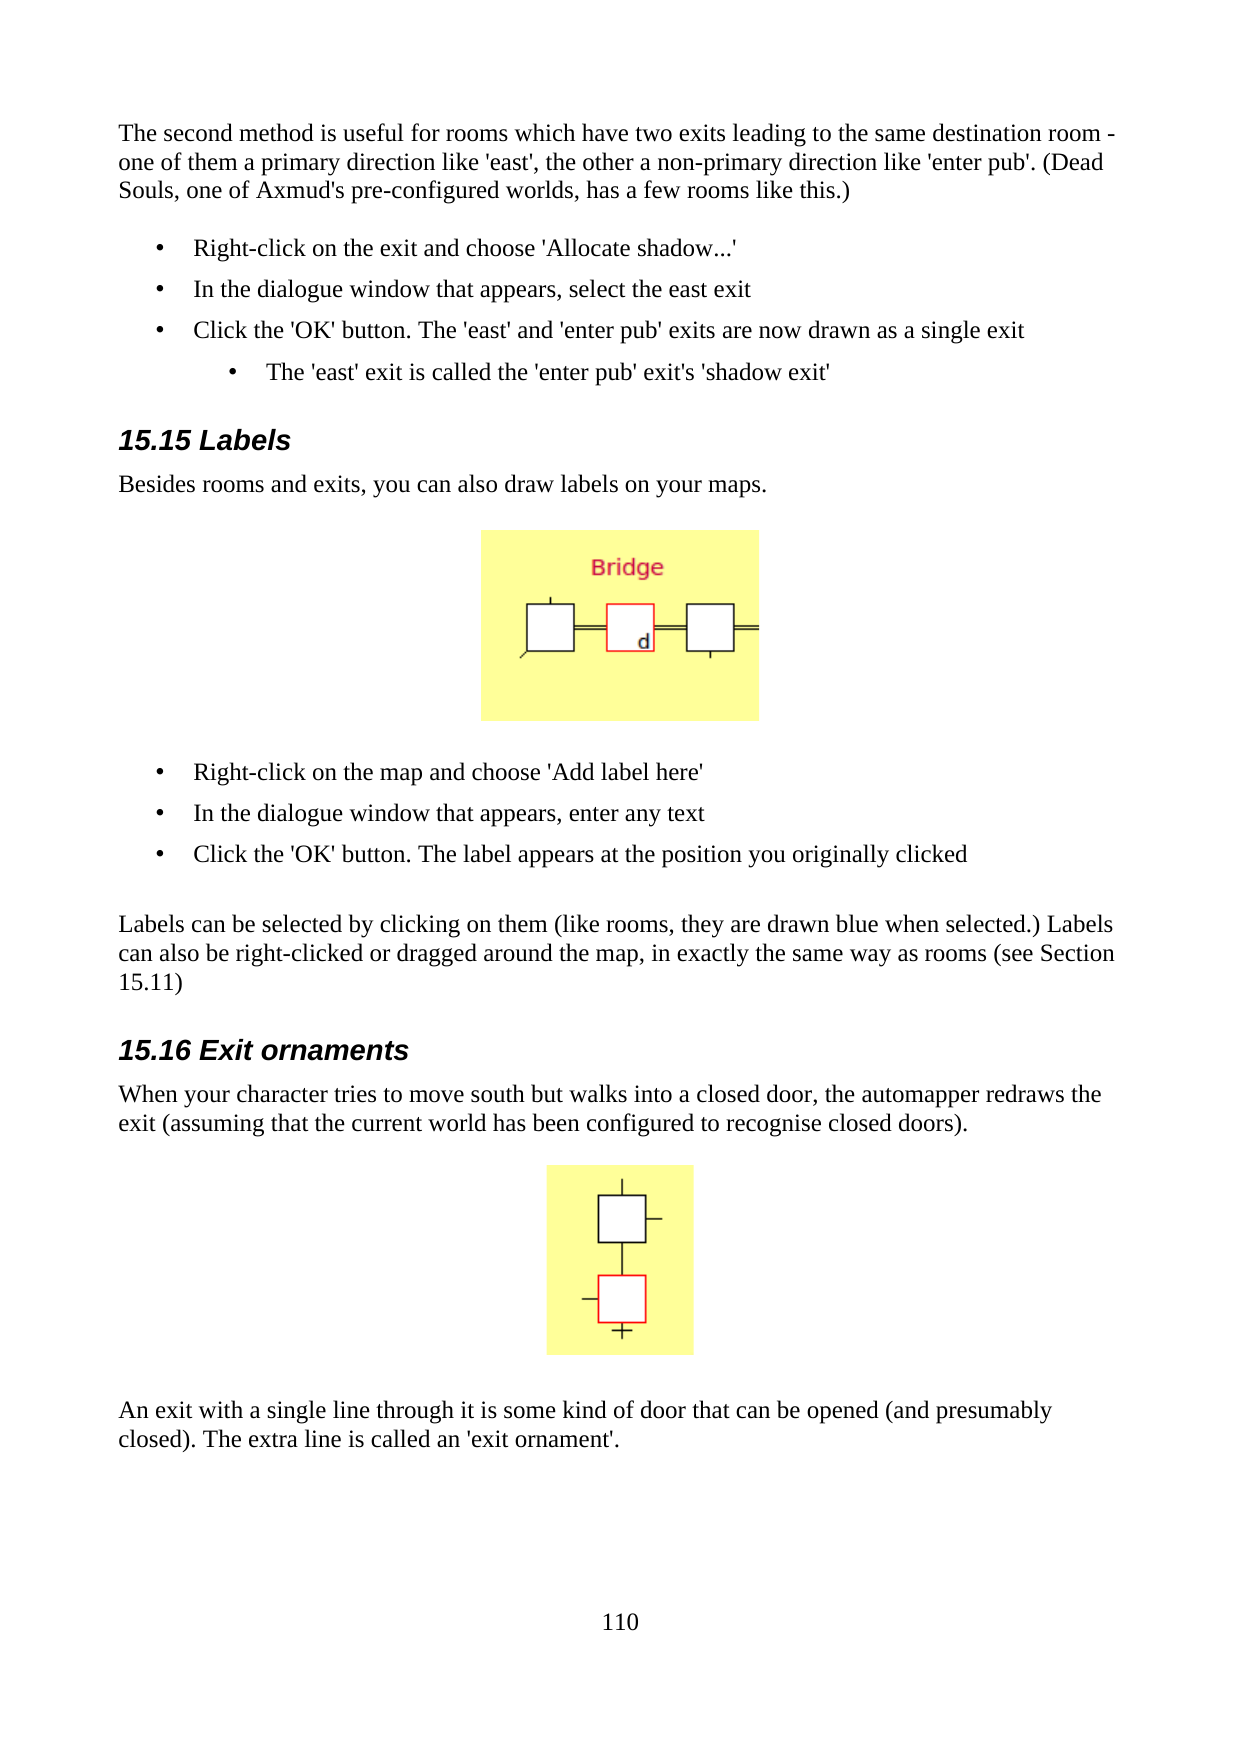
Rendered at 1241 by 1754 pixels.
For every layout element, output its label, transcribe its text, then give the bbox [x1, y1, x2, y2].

list In the dialogue window that appears, select the east exit [156, 274, 1122, 303]
subtitle 15.16 Exit ornaments [118, 1033, 1122, 1066]
picture [481, 530, 760, 721]
list Right-click on the exit and choose 'Allocate shadow...' [156, 233, 1122, 262]
list The 'east' exit is called the 'enter pub' exit's 'shadow exit' [228, 357, 1122, 386]
text Besides rooms and exits, you can also draw labels on your maps. [118, 469, 1122, 498]
list In the dialogue window that appears, enter any text [156, 798, 1122, 827]
subtitle 15.15 Labels [118, 423, 1122, 457]
picture [546, 1165, 694, 1355]
text The second method is useful for rooms which have two exits leading to the same destination room - one of them a primary direction like 'east', the other a non-primary direction like 'enter pub'. (Dead Souls, one of Axmud's pre-configured worlds, has a few rooms like this.) [118, 118, 1122, 204]
list Click the 'OK' button. The 'east' and 'enter pub' exits are now drawn as a single exit [156, 316, 1122, 344]
list Click the 'OK' button. The label appears at the position you originally clicked [156, 839, 1122, 868]
text An exit with a single line through it is some kind of door that can be opened (and presumably closed). The extra line is called an 'exit ornament'. [118, 1395, 1122, 1453]
text Labels can be selected by clicking on them (like rooms, they are drawn blue when selected.) Labels can also be right-clicked or dragged around the map, in exactly the same way as rooms (see Section 15.11) [118, 909, 1122, 995]
text When your character tries to move south but walks into a closed door, the automapper redraws the exit (assuming that the current world has been configured to recognise closed doors). [118, 1079, 1122, 1136]
list Right-click on the map and choose 'Add label here' [156, 757, 1122, 785]
